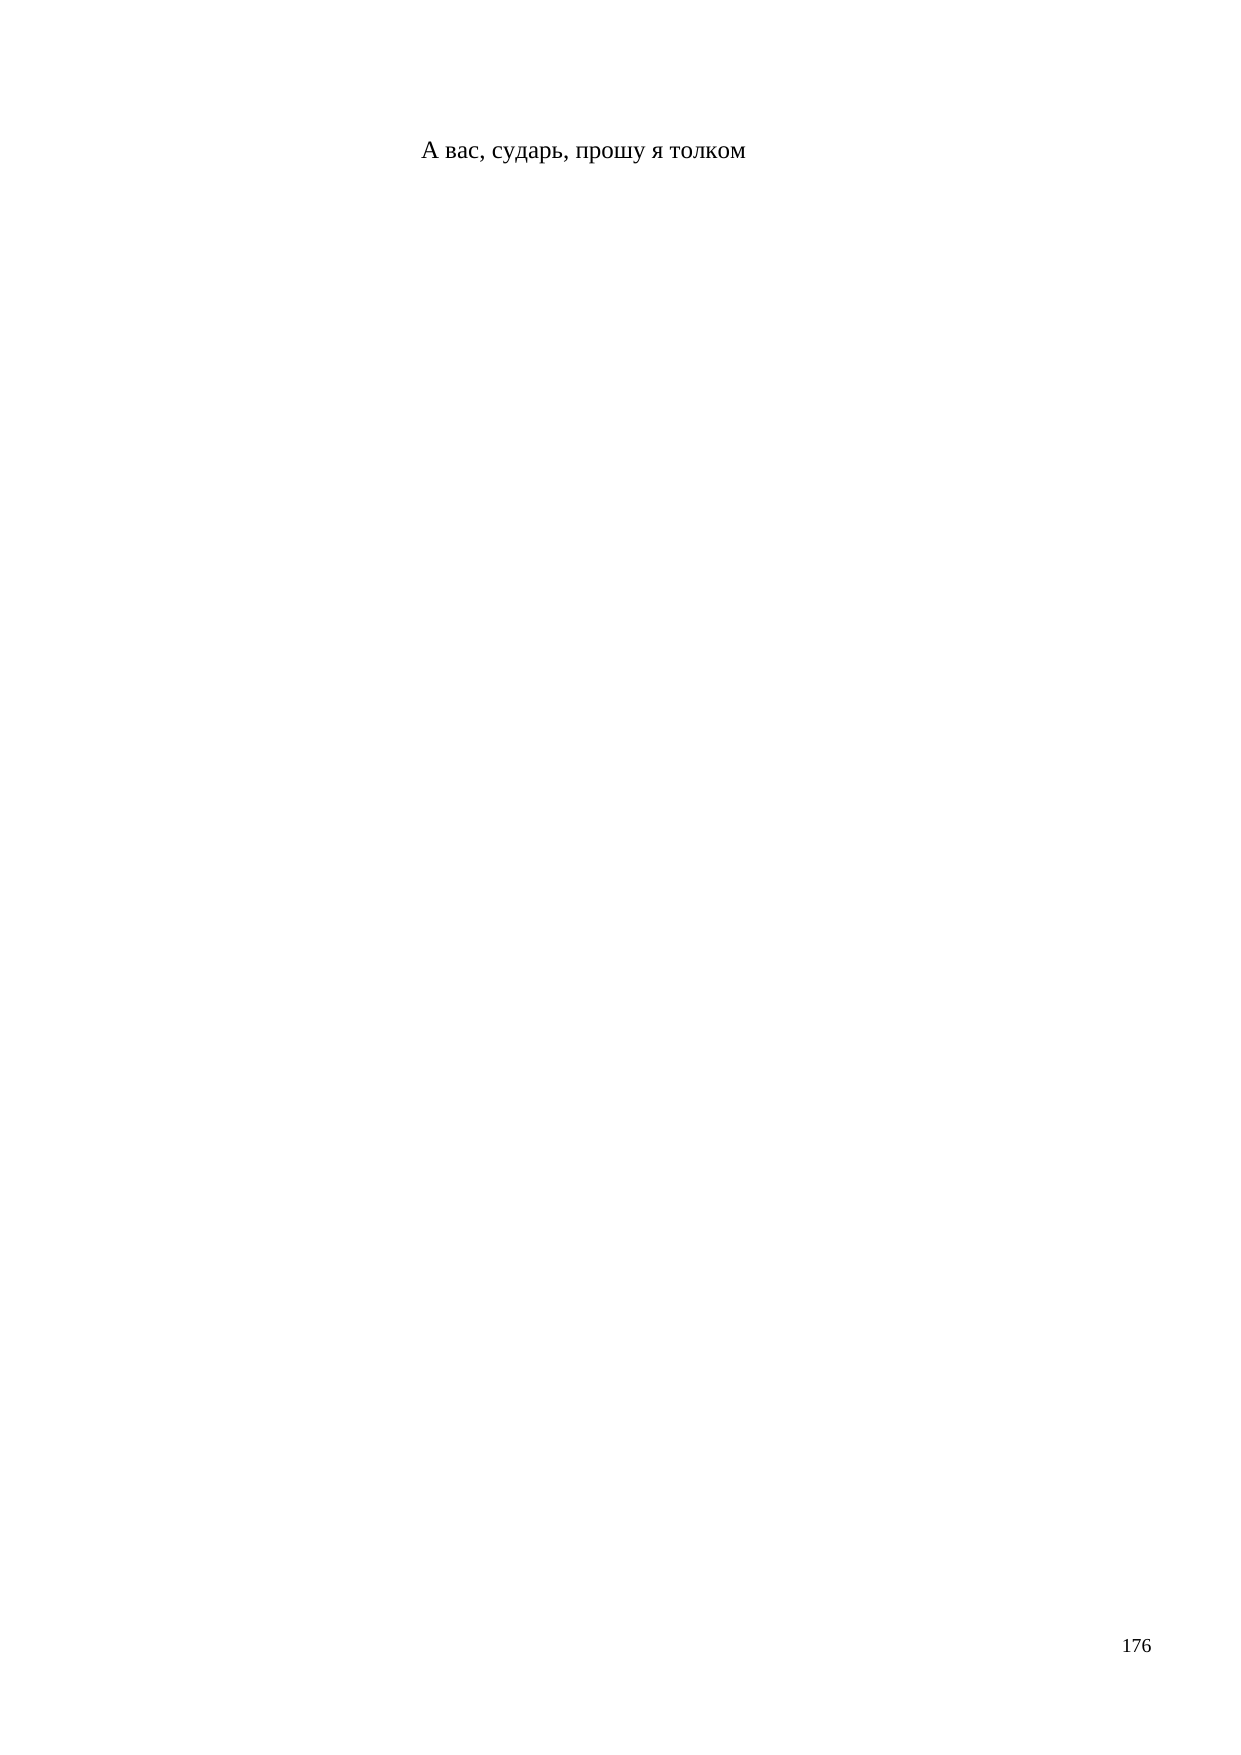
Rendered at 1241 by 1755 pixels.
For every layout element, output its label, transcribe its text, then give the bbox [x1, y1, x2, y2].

text А вас, сударь, прошу я толком [421, 135, 857, 164]
